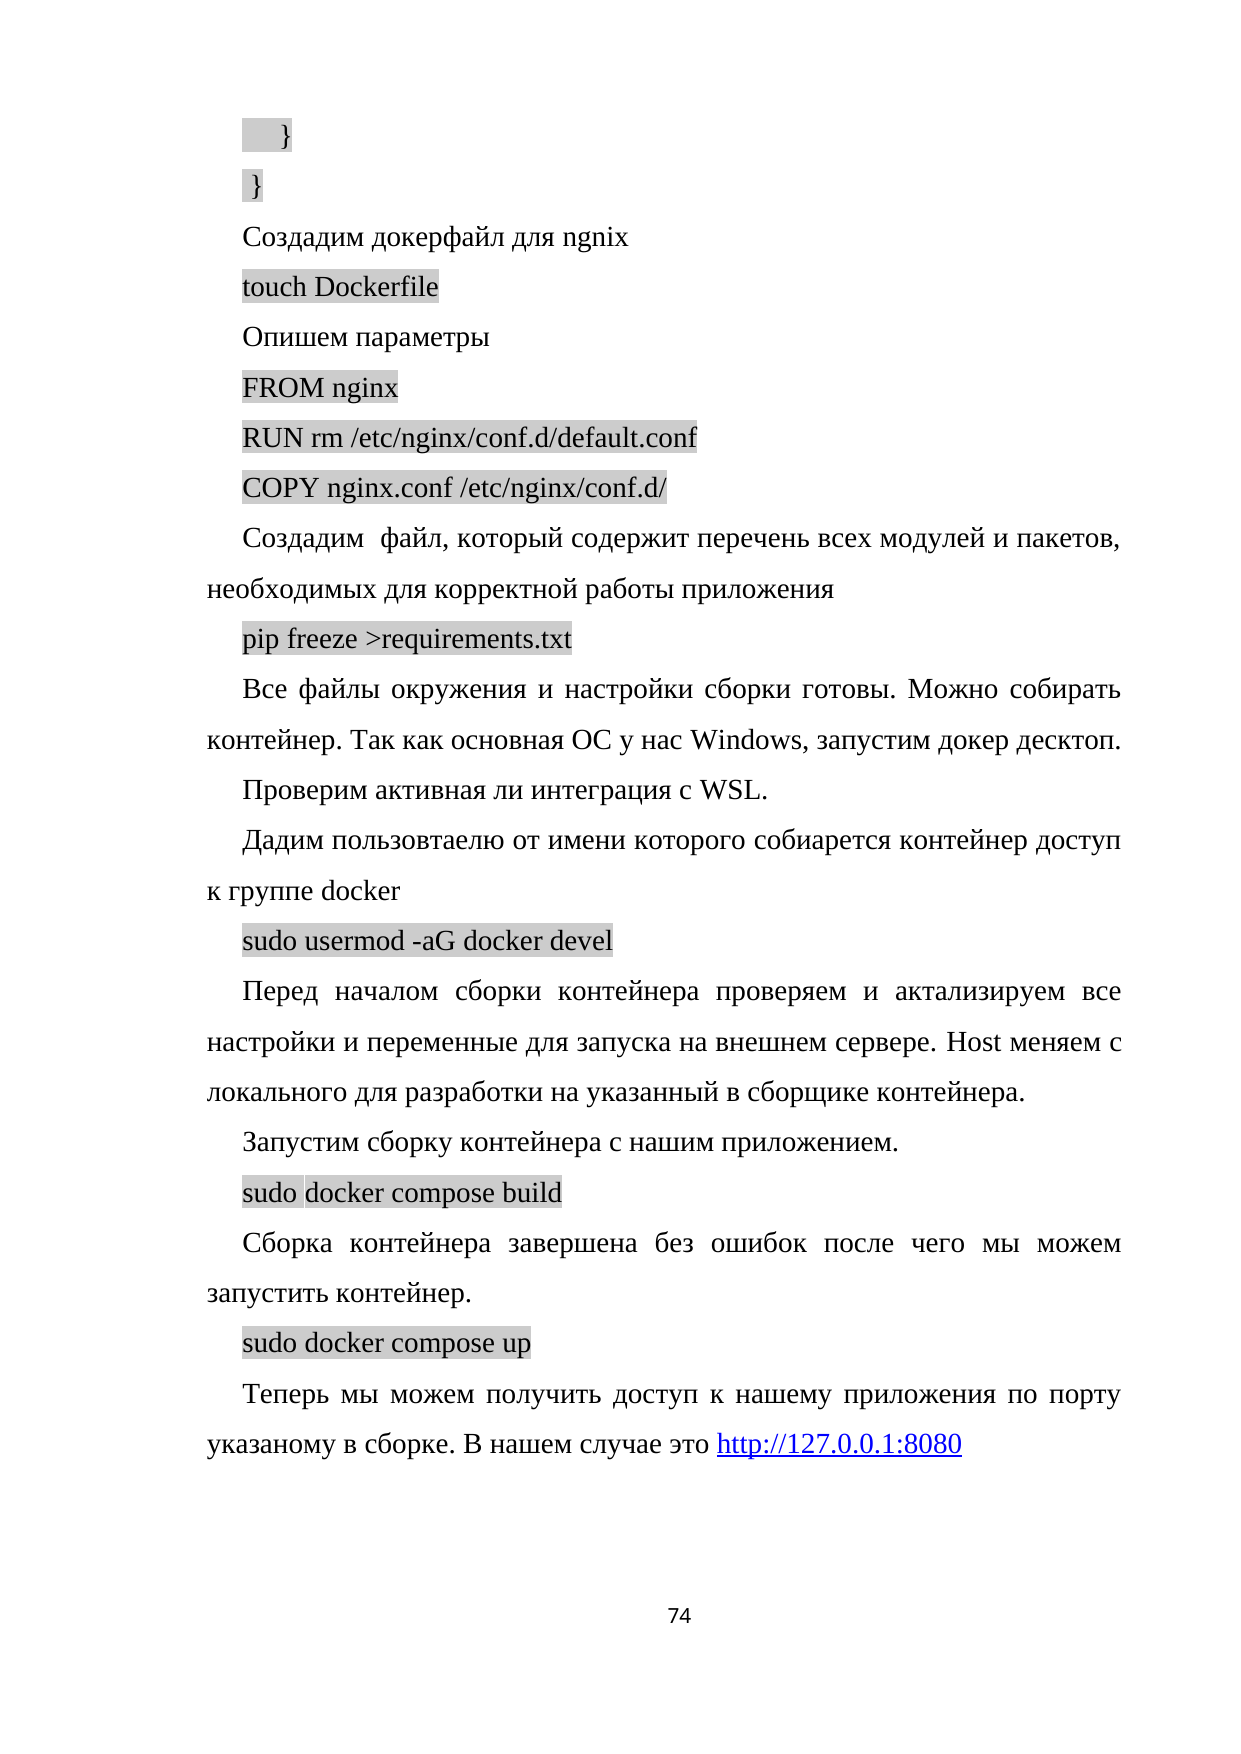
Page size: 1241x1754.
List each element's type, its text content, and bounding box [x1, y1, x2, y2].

list touch Dockerfile [207, 269, 1122, 303]
list COPY nginx.conf /etc/nginx/conf.d/ [207, 470, 1122, 504]
list } [207, 118, 1122, 152]
list RUN rm /etc/nginx/conf.d/default.conf [207, 420, 1122, 453]
list sudo docker compose build [207, 1175, 1122, 1208]
list sudo docker compose up [207, 1326, 1122, 1359]
list Создадим докерфайл для ngnix [207, 219, 1122, 252]
list Запустим сборку контейнера с нашим приложением. [207, 1124, 1122, 1158]
list pip freeze >requirements.txt [207, 621, 1122, 655]
list Все файлы окружения и настройки сборки готовы. Можно собирать контейнер. Так как основная ОС у нас Windows, запустим докер десктоп. [207, 672, 1122, 755]
list Опишем параметры [207, 319, 1122, 353]
list Перед началом сборки контейнера проверяем и актализируем все настройки и переменные для запуска на внешнем сервере. Host меняем с локального для разработки на указанный в сборщике контейнера. [207, 973, 1122, 1108]
list sudo usermod -aG docker devel [207, 923, 1122, 957]
list } [207, 168, 1122, 202]
list Создадим файл, который содержит перечень всех модулей и пакетов, необходимых для корректной работы приложения [207, 521, 1122, 604]
list Дадим пользовтаелю от имени которого собиарется контейнер доступ к группе docker [207, 822, 1122, 906]
list FROM nginx [207, 370, 1122, 403]
list Сборка контейнера завершена без ошибок после чего мы можем запустить контейнер. [207, 1225, 1122, 1309]
list Проверим активная ли интеграция с WSL. [207, 772, 1122, 806]
list Теперь мы можем получить доступ к нашему приложения по порту указаному в сборке. В нашем случае это http://127.0.0.1:8080 [207, 1376, 1122, 1460]
